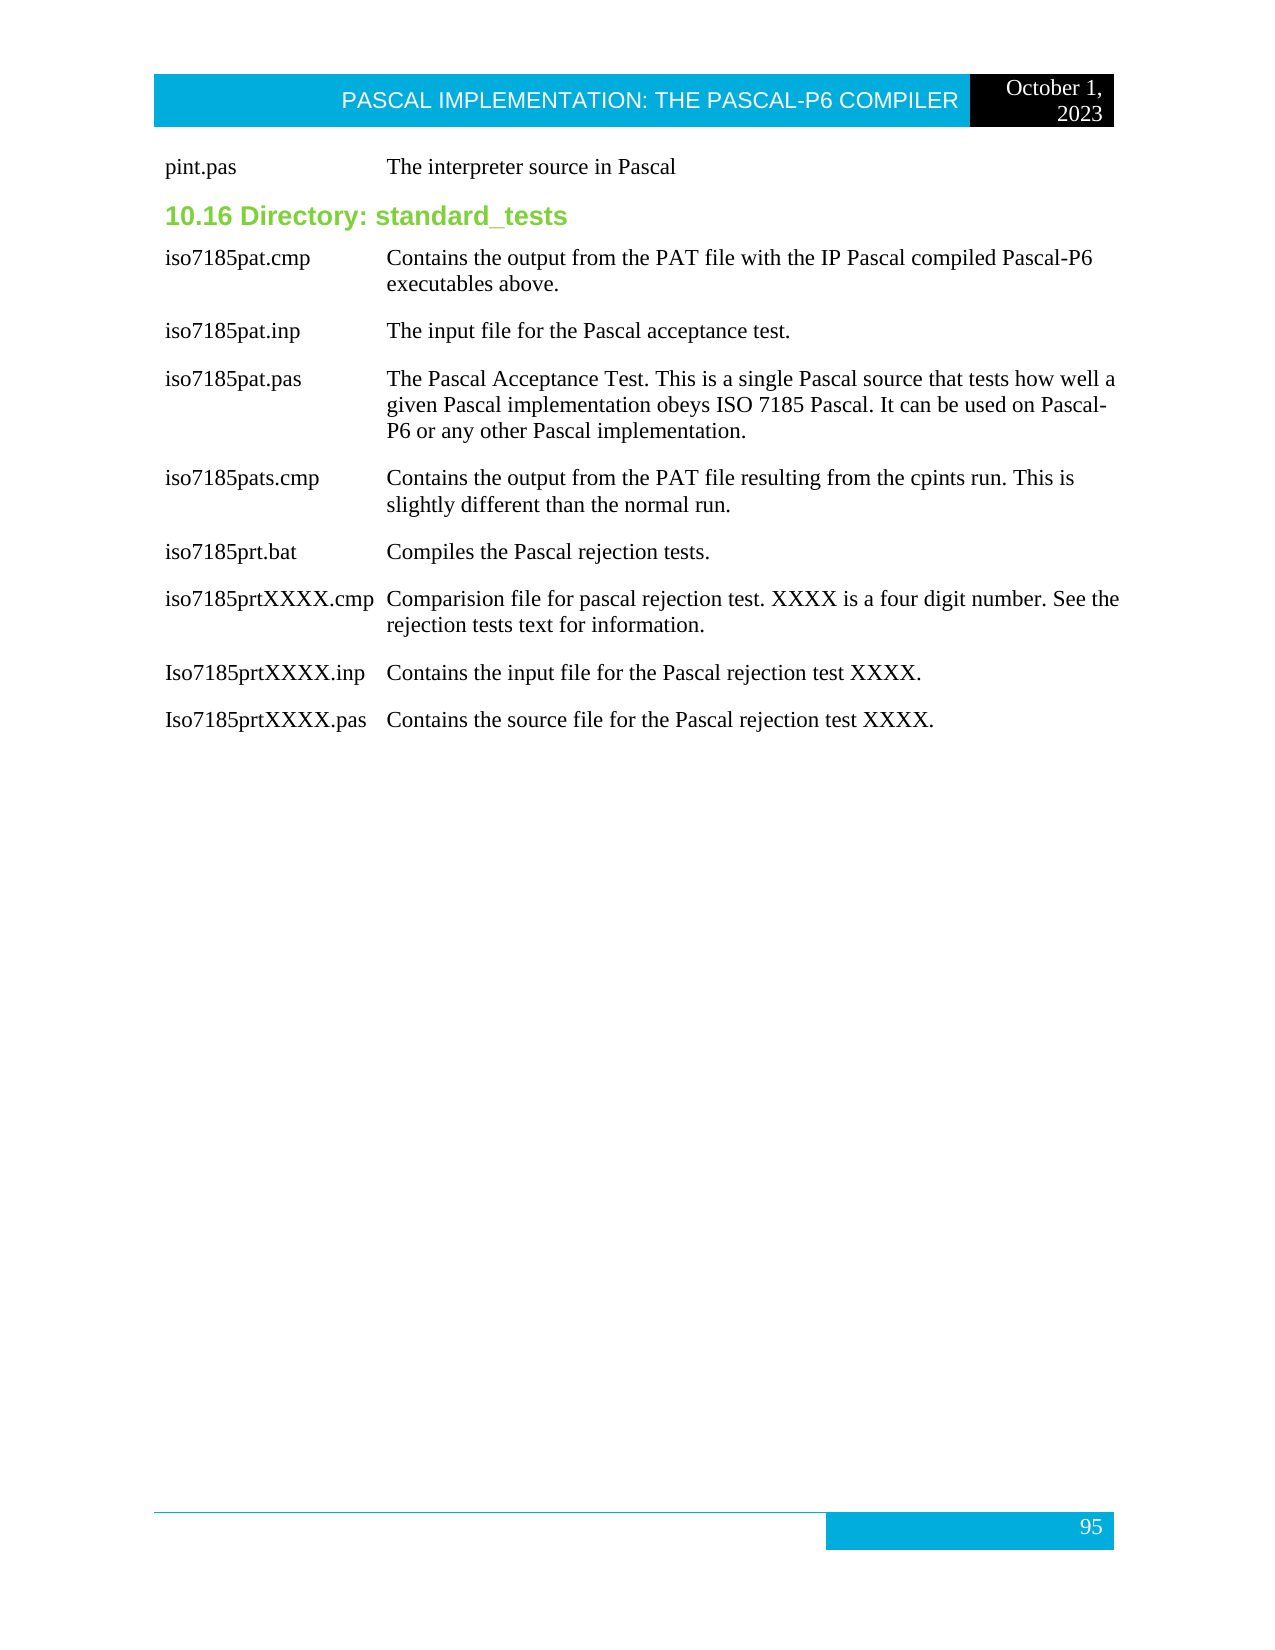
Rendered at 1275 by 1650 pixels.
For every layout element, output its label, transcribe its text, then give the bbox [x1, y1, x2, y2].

text Iso7185prtXXXX.inp Contains the input file for the Pascal rejection test XXXX. [165, 659, 1125, 685]
text iso7185pat.inp The input file for the Pascal acceptance test. [165, 317, 1125, 344]
subtitle Directory: standard_tests [165, 200, 1125, 231]
text iso7185pat.cmp Contains the output from the PAT file with the IP Pascal compiled Pascal-P6 executables above. [165, 244, 1125, 297]
text pint.pas The interpreter source in Pascal [165, 153, 1125, 179]
text iso7185pat.pas The Pascal Acceptance Test. This is a single Pascal source that tests how well a given Pascal implementation obeys ISO 7185 Pascal. It can be used on Pascal-P6 or any other Pascal implementation. [165, 364, 1125, 444]
text Iso7185prtXXXX.pas Contains the source file for the Pascal rejection test XXXX. [165, 706, 1125, 732]
text iso7185pats.cmp Contains the output from the PAT file resulting from the cpints run. This is slightly different than the normal run. [165, 464, 1125, 517]
text iso7185prt.bat Compiles the Pascal rejection tests. [165, 538, 1125, 564]
text iso7185prtXXXX.cmp Comparision file for pascal rejection test. XXXX is a four digit number. See the rejection tests text for information. [165, 585, 1125, 638]
